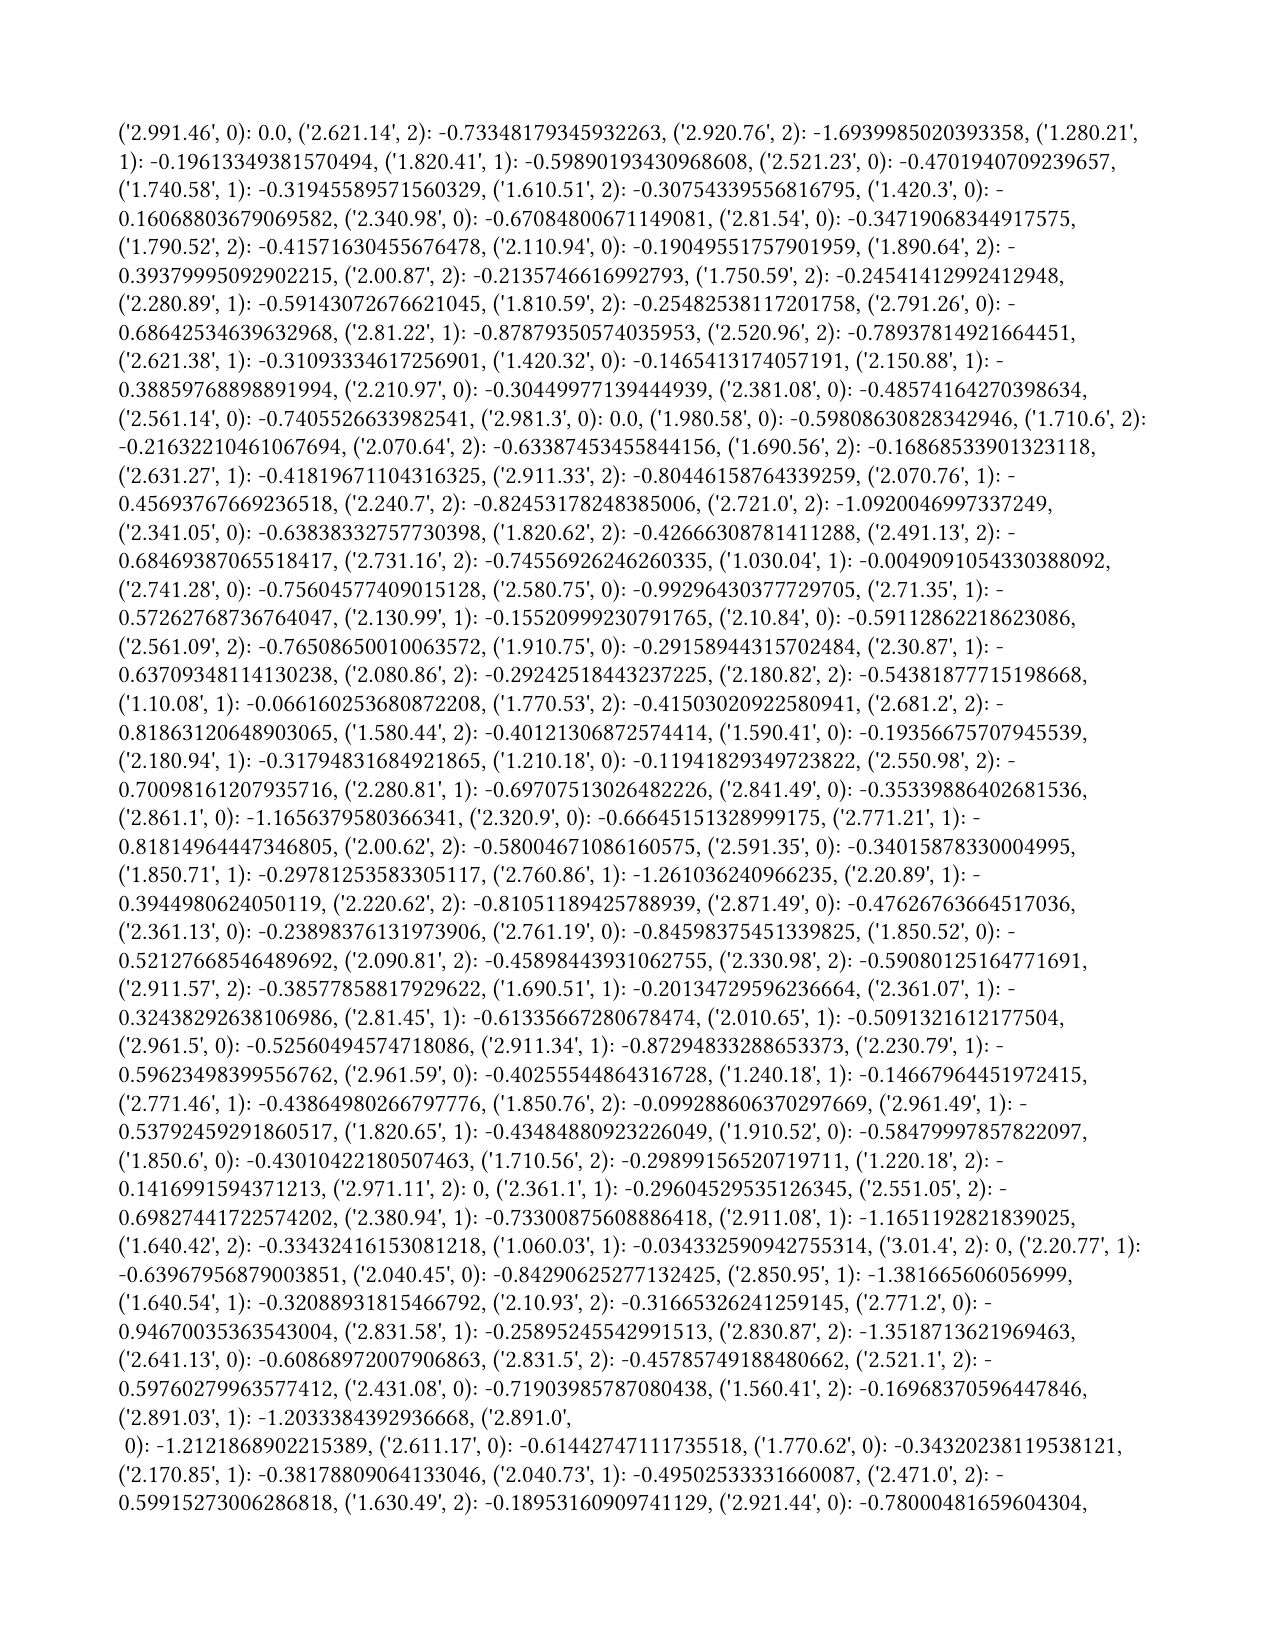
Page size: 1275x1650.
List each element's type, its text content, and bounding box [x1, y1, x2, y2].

text ('2.991.46', 0): 0.0, ('2.621.14', 2): -0.73348179345932263, ('2.920.76', 2): -1.6939985020393358, ('1.280.21', 1): -0.19613349381570494, ('1.820.41', 1): -0.59890193430968608, ('2.521.23', 0): -0.4701940709239657, ('1.740.58', 1): -0.31945589571560329, ('1.610.51', 2): -0.30754339556816795, ('1.420.3', 0): -0.16068803679069582, ('2.340.98', 0): -0.67084800671149081, ('2.81.54', 0): -0.34719068344917575, ('1.790.52', 2): -0.41571630455676478, ('2.110.94', 0): -0.19049551757901959, ('1.890.64', 2): -0.39379995092902215, ('2.00.87', 2): -0.2135746616992793, ('1.750.59', 2): -0.24541412992412948, ('2.280.89', 1): -0.59143072676621045, ('1.810.59', 2): -0.25482538117201758, ('2.791.26', 0): -0.68642534639632968, ('2.81.22', 1): -0.87879350574035953, ('2.520.96', 2): -0.78937814921664451, ('2.621.38', 1): -0.31093334617256901, ('1.420.32', 0): -0.1465413174057191, ('2.150.88', 1): -0.38859768898891994, ('2.210.97', 0): -0.30449977139444939, ('2.381.08', 0): -0.48574164270398634, ('2.561.14', 0): -0.7405526633982541, ('2.981.3', 0): 0.0, ('1.980.58', 0): -0.59808630828342946, ('1.710.6', 2): -0.21632210461067694, ('2.070.64', 2): -0.63387453455844156, ('1.690.56', 2): -0.16868533901323118, ('2.631.27', 1): -0.41819671104316325, ('2.911.33', 2): -0.80446158764339259, ('2.070.76', 1): -0.45693767669236518, ('2.240.7', 2): -0.82453178248385006, ('2.721.0', 2): -1.0920046997337249, ('2.341.05', 0): -0.63838332757730398, ('1.820.62', 2): -0.42666308781411288, ('2.491.13', 2): -0.68469387065518417, ('2.731.16', 2): -0.74556926246260335, ('1.030.04', 1): -0.0049091054330388092, ('2.741.28', 0): -0.75604577409015128, ('2.580.75', 0): -0.99296430377729705, ('2.71.35', 1): -0.57262768736764047, ('2.130.99', 1): -0.15520999230791765, ('2.10.84', 0): -0.59112862218623086, ('2.561.09', 2): -0.76508650010063572, ('1.910.75', 0): -0.29158944315702484, ('2.30.87', 1): -0.63709348114130238, ('2.080.86', 2): -0.29242518443237225, ('2.180.82', 2): -0.54381877715198668, ('1.10.08', 1): -0.066160253680872208, ('1.770.53', 2): -0.41503020922580941, ('2.681.2', 2): -0.81863120648903065, ('1.580.44', 2): -0.40121306872574414, ('1.590.41', 0): -0.19356675707945539, ('2.180.94', 1): -0.31794831684921865, ('1.210.18', 0): -0.11941829349723822, ('2.550.98', 2): -0.70098161207935716, ('2.280.81', 1): -0.69707513026482226, ('2.841.49', 0): -0.35339886402681536, ('2.861.1', 0): -1.1656379580366341, ('2.320.9', 0): -0.66645151328999175, ('2.771.21', 1): -0.81814964447346805, ('2.00.62', 2): -0.58004671086160575, ('2.591.35', 0): -0.34015878330004995, ('1.850.71', 1): -0.29781253583305117, ('2.760.86', 1): -1.261036240966235, ('2.20.89', 1): -0.3944980624050119, ('2.220.62', 2): -0.81051189425788939, ('2.871.49', 0): -0.47626763664517036, ('2.361.13', 0): -0.23898376131973906, ('2.761.19', 0): -0.84598375451339825, ('1.850.52', 0): -0.52127668546489692, ('2.090.81', 2): -0.45898443931062755, ('2.330.98', 2): -0.59080125164771691, ('2.911.57', 2): -0.38577858817929622, ('1.690.51', 1): -0.20134729596236664, ('2.361.07', 1): -0.32438292638106986, ('2.81.45', 1): -0.61335667280678474, ('2.010.65', 1): -0.5091321612177504, ('2.961.5', 0): -0.52560494574718086, ('2.911.34', 1): -0.87294833288653373, ('2.230.79', 1): -0.59623498399556762, ('2.961.59', 0): -0.40255544864316728, ('1.240.18', 1): -0.14667964451972415, ('2.771.46', 1): -0.43864980266797776, ('1.850.76', 2): -0.099288606370297669, ('2.961.49', 1): -0.53792459291860517, ('1.820.65', 1): -0.43484880923226049, ('1.910.52', 0): -0.58479997857822097, ('1.850.6', 0): -0.43010422180507463, ('1.710.56', 2): -0.29899156520719711, ('1.220.18', 2): -0.1416991594371213, ('2.971.11', 2): 0, ('2.361.1', 1): -0.29604529535126345, ('2.551.05', 2): -0.69827441722574202, ('2.380.94', 1): -0.73300875608886418, ('2.911.08', 1): -1.1651192821839025, ('1.640.42', 2): -0.33432416153081218, ('1.060.03', 1): -0.034332590942755314, ('3.01.4', 2): 0, ('2.20.77', 1): -0.63967956879003851, ('2.040.45', 0): -0.84290625277132425, ('2.850.95', 1): -1.381665606056999, ('1.640.54', 1): -0.32088931815466792, ('2.10.93', 2): -0.31665326241259145, ('2.771.2', 0): -0.94670035363543004, ('2.831.58', 1): -0.25895245542991513, ('2.830.87', 2): -1.3518713621969463, ('2.641.13', 0): -0.60868972007906863, ('2.831.5', 2): -0.45785749188480662, ('2.521.1', 2): -0.59760279963577412, ('2.431.08', 0): -0.71903985787080438, ('1.560.41', 2): -0.16968370596447846, ('2.891.03', 1): -1.2033384392936668, ('2.891.0', [118, 118, 1157, 1431]
text 0): -1.2121868902215389, ('2.611.17', 0): -0.61442747111735518, ('1.770.62', 0): -0.34320238119538121, ('2.170.85', 1): -0.38178809064133046, ('2.040.73', 1): -0.49502533331660087, ('2.471.0', 2): -0.59915273006286818, ('1.630.49', 2): -0.18953160909741129, ('2.921.44', 0): -0.78000481659604304, [118, 1431, 1157, 1517]
